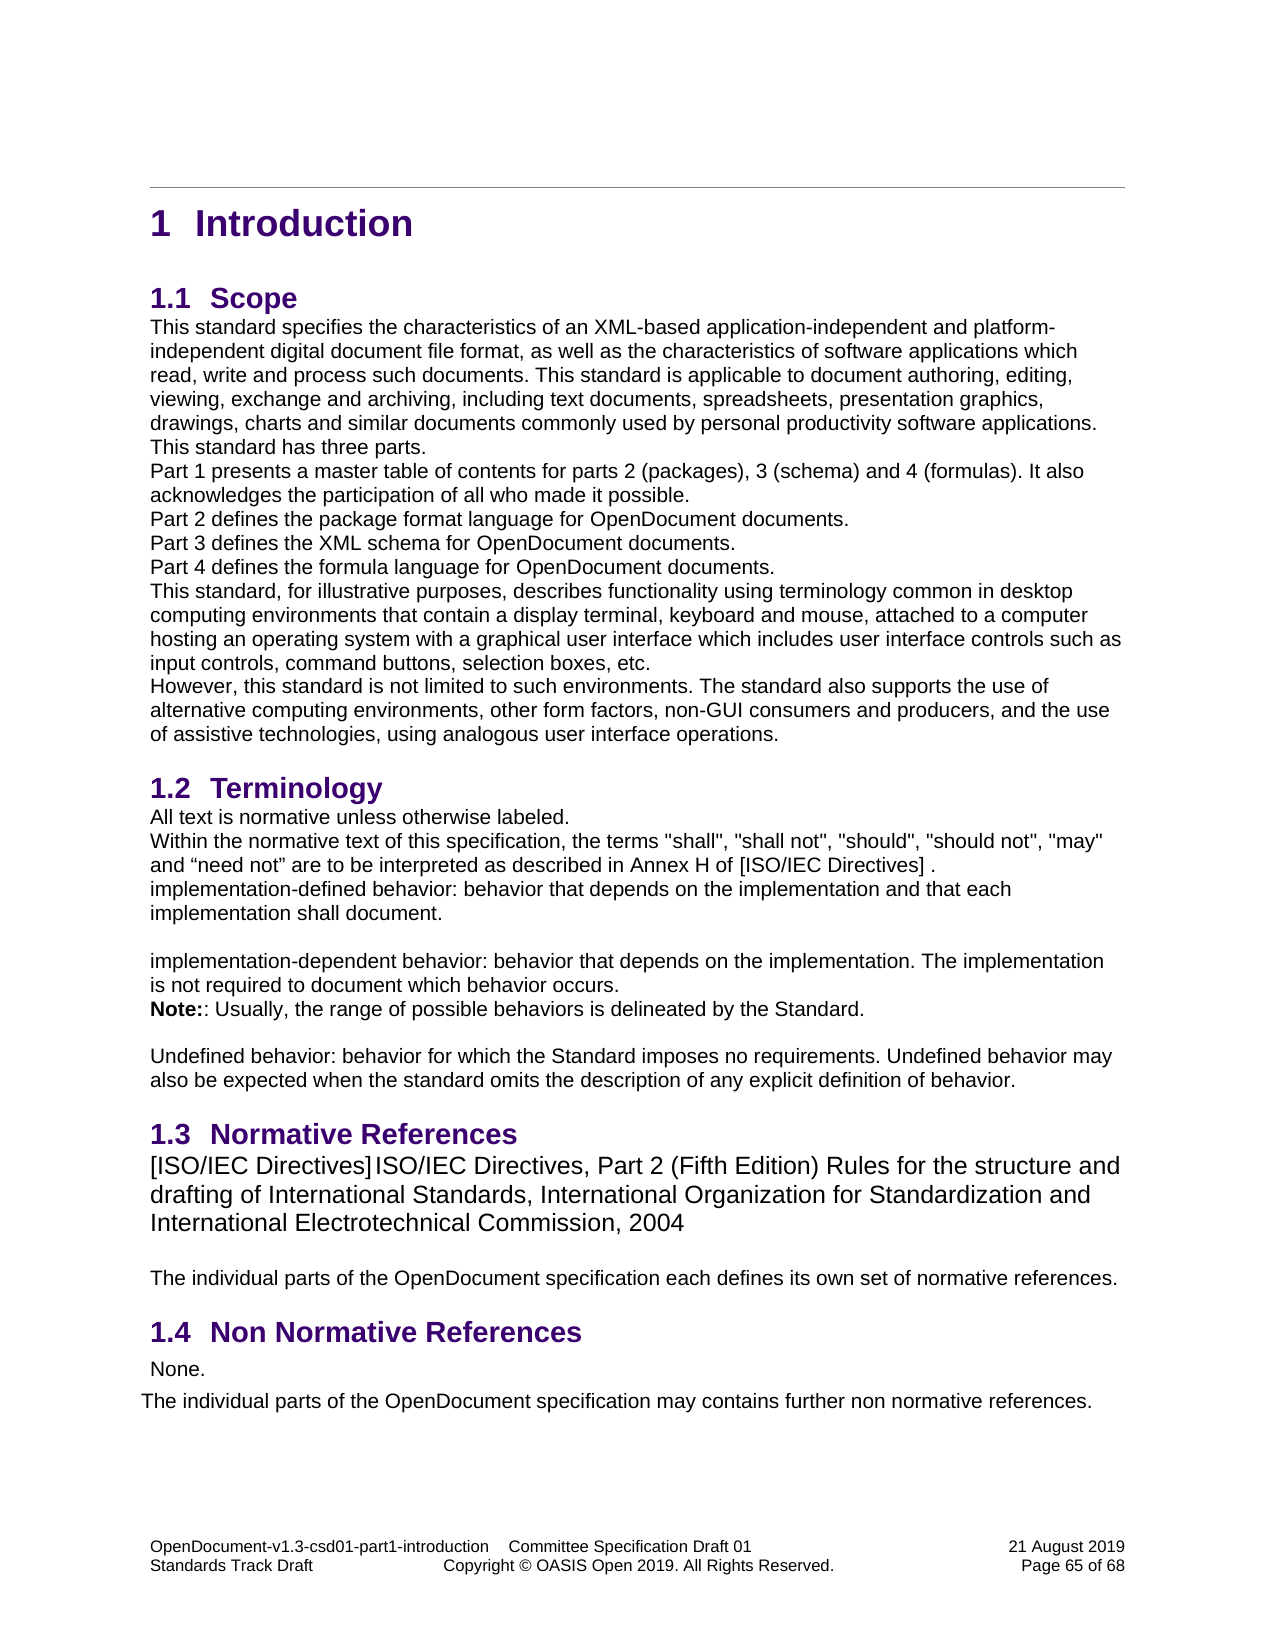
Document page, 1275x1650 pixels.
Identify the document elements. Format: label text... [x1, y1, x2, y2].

text The individual parts of the OpenDocument specification each defines its own set of normative references. [150, 1266, 1125, 1290]
text None. [150, 1357, 1125, 1381]
subtitle Introduction [150, 188, 1125, 244]
text The individual parts of the OpenDocument specification may contains further non normative references. [141, 1389, 1125, 1413]
text Part 1 presents a master table of contents for parts 2 (packages), 3 (schema) and 4 (formulas). It also acknowledges the participation of all who made it possible. [150, 459, 1125, 507]
text All text is normative unless otherwise labeled. [150, 805, 1125, 829]
text Part 2 defines the package format language for OpenDocument documents. [150, 507, 1125, 531]
text implementation-defined behavior: behavior that depends on the implementation and that each implementation shall document. implementation-dependent behavior: behavior that depends on the implementation. The implementation is not required to document which behavior occurs. [150, 877, 1125, 996]
subtitle Non Normative References [150, 1315, 1125, 1348]
text This standard specifies the characteristics of an XML-based application-independent and platform-independent digital document file format, as well as the characteristics of software applications which read, write and process such documents. This standard is applicable to document authoring, editing, viewing, exchange and archiving, including text documents, spreadsheets, presentation graphics, drawings, charts and similar documents commonly used by personal productivity software applications. [150, 315, 1125, 435]
text However, this standard is not limited to such environments. The standard also supports the use of alternative computing environments, other form factors, non-GUI consumers and producers, and the use of assistive technologies, using analogous user interface operations. [150, 674, 1125, 746]
subtitle Normative References [150, 1117, 1125, 1151]
text [ISO/IEC Directives] ISO/IEC Directives, Part 2 (Fifth Edition) Rules for the structure and drafting of International Standards, International Organization for Standardization and International Electrotechnical Commission, 2004 [150, 1151, 1125, 1237]
text This standard has three parts. [150, 435, 1125, 459]
text Part 4 defines the formula language for OpenDocument documents. [150, 554, 1125, 578]
text Note:: Usually, the range of possible behaviors is delineated by the Standard. Undefined behavior: behavior for which the Standard imposes no requirements. Undefined behavior may also be expected when the standard omits the description of any explicit definition of behavior. [150, 996, 1125, 1092]
text This standard, for illustrative purposes, describes functionality using terminology common in desktop computing environments that contain a display terminal, keyboard and mouse, attached to a computer hosting an operating system with a graphical user interface which includes user interface controls such as input controls, command buttons, selection boxes, etc. [150, 578, 1125, 674]
text Part 3 defines the XML schema for OpenDocument documents. [150, 531, 1125, 554]
subtitle Terminology [150, 771, 1125, 805]
text Within the normative text of this specification, the terms "shall", "shall not", "should", "should not", "may" and “need not” are to be interpreted as described in Annex H of [ISO/IEC Directives] . [150, 829, 1125, 877]
subtitle Scope [150, 281, 1125, 315]
